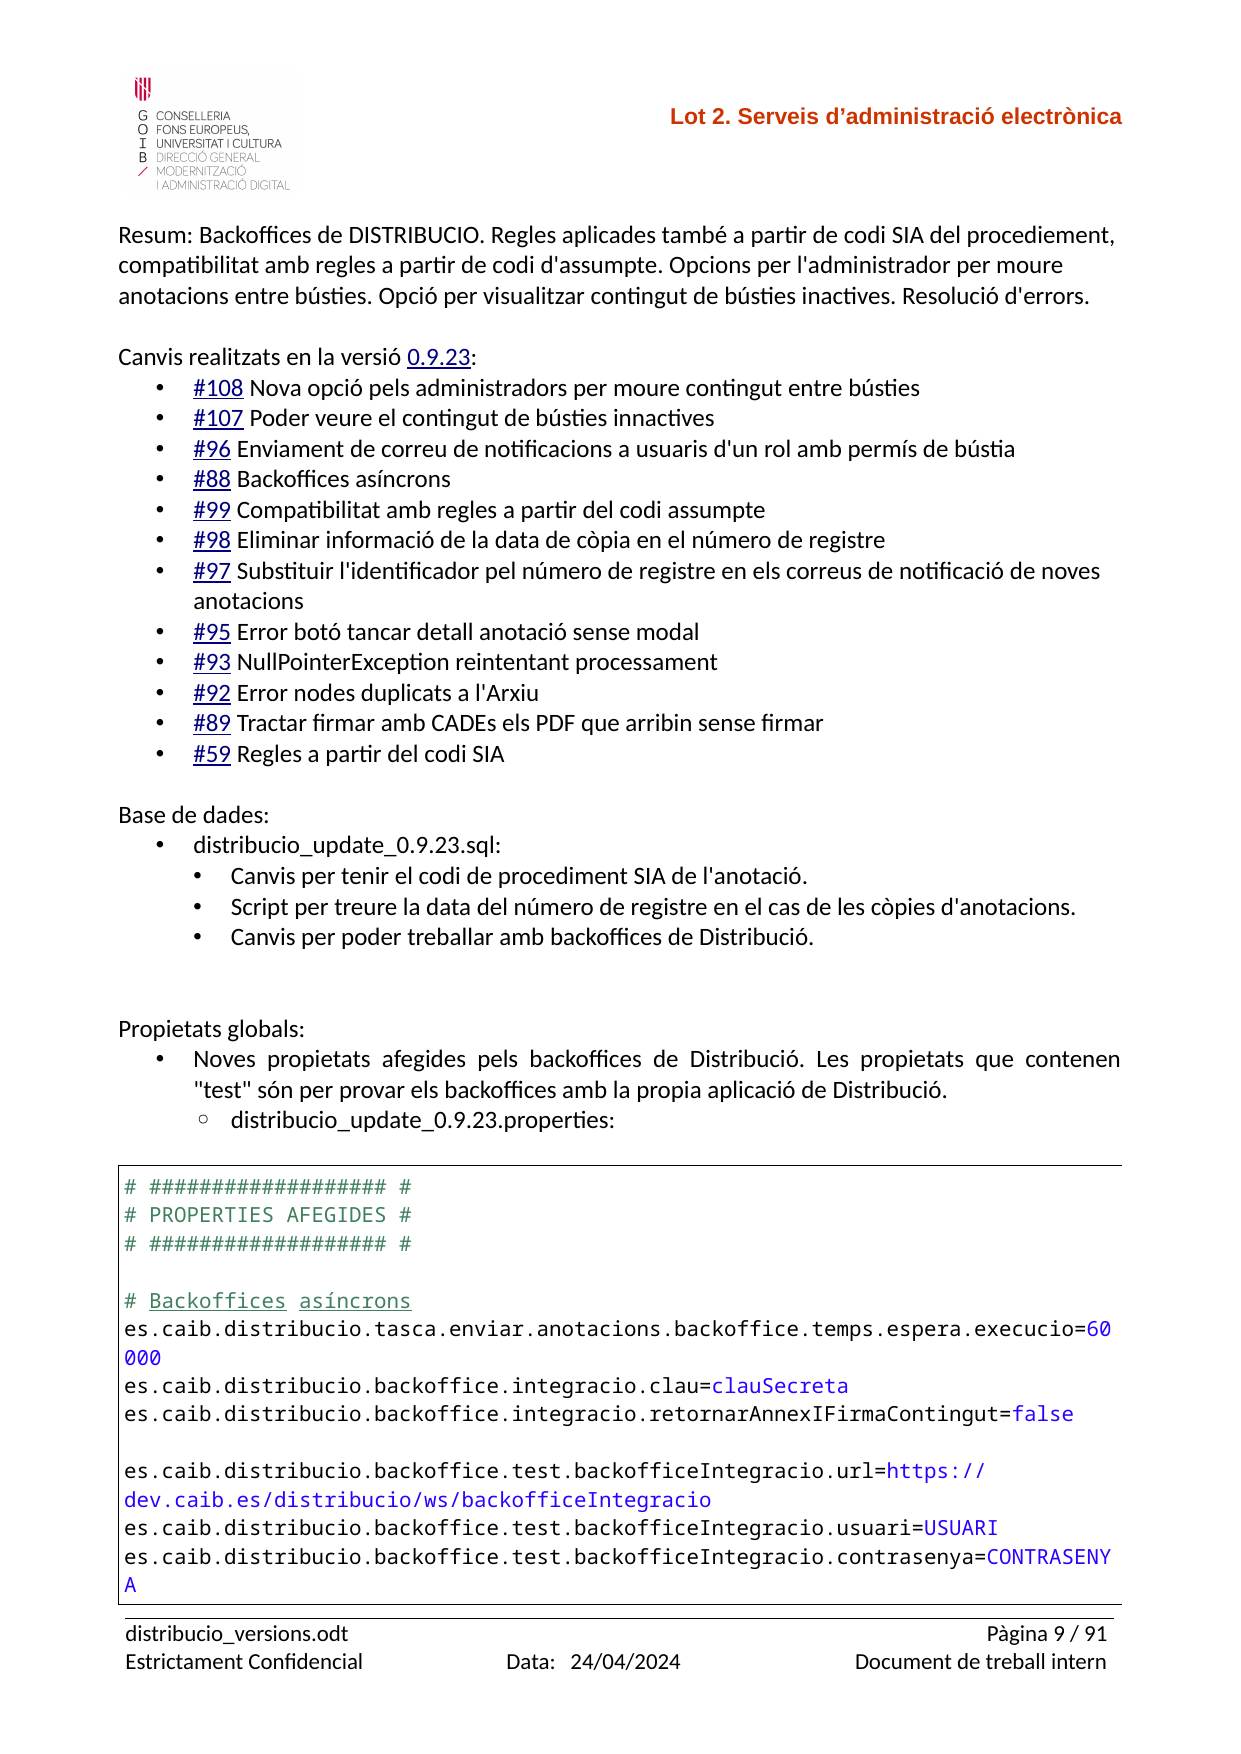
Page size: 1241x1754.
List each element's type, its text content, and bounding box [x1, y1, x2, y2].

table_header # ################### # # PROPERTIES AFEGIDES # # ################### # # Backoffices asíncrons es.caib.distribucio.tasca.enviar.anotacions.backoffice.temps.espera.execucio=60000 es.caib.distribucio.backoffice.integracio.clau=clauSecreta es.caib.distribucio.backoffice.integracio.retornarAnnexIFirmaContingut=false es.caib.distribucio.backoffice.test.backofficeIntegracio.url=https://dev.caib.es/distribucio/ws/backofficeIntegracio es.caib.distribucio.backoffice.test.backofficeIntegracio.usuari=USUARI es.caib.distribucio.backoffice.test.backofficeIntegracio.contrasenya=CONTRASENYA [119, 1166, 1122, 1604]
picture [126, 70, 299, 197]
list Script per treure la data del número de registre en el cas de les còpies d'anotacions. [193, 891, 1122, 921]
list Canvis per poder treballar amb backoffices de Distribució. [193, 921, 1122, 952]
list #97 Substituir l'identificador pel número de registre en els correus de notificació de noves anotacions [156, 555, 1122, 616]
text Base de dades: [118, 799, 1122, 829]
list #96 Enviament de correu de notificacions a usuaris d'un rol amb permís de bústia [156, 433, 1122, 463]
list #89 Tractar firmar amb CADEs els PDF que arribin sense firmar [156, 707, 1122, 738]
list #95 Error botó tancar detall anotació sense modal [156, 616, 1122, 646]
text Resum: Backoffices de DISTRIBUCIO. Regles aplicades també a partir de codi SIA del procediement, compatibilitat amb regles a partir de codi d'assumpte. Opcions per l'administrador per moure anotacions entre bústies. Opció per visualitzar contingut de bústies inactives. Resolució d'errors. [118, 219, 1122, 311]
text Propietats globals: [118, 1013, 1122, 1043]
list distribucio_update_0.9.23.sql: [156, 829, 1122, 860]
list #98 Eliminar informació de la data de còpia en el número de registre [156, 524, 1122, 555]
list #92 Error nodes duplicats a l'Arxiu [156, 677, 1122, 707]
list distribucio_update_0.9.23.properties: [193, 1104, 1122, 1135]
list #108 Nova opció pels administradors per moure contingut entre bústies [156, 372, 1122, 402]
list #107 Poder veure el contingut de bústies innactives [156, 402, 1122, 433]
list Canvis per tenir el codi de procediment SIA de l'anotació. [193, 860, 1122, 891]
list #99 Compatibilitat amb regles a partir del codi assumpte [156, 494, 1122, 524]
text Canvis realitzats en la versió 0.9.23: [118, 341, 1122, 372]
list #93 NullPointerException reintentant processament [156, 646, 1122, 677]
list Noves propietats afegides pels backoffices de Distribució. Les propietats que contenen "test" són per provar els backoffices amb la propia aplicació de Distribució. [156, 1043, 1122, 1104]
list #88 Backoffices asíncrons [156, 463, 1122, 494]
list #59 Regles a partir del codi SIA [156, 738, 1122, 768]
